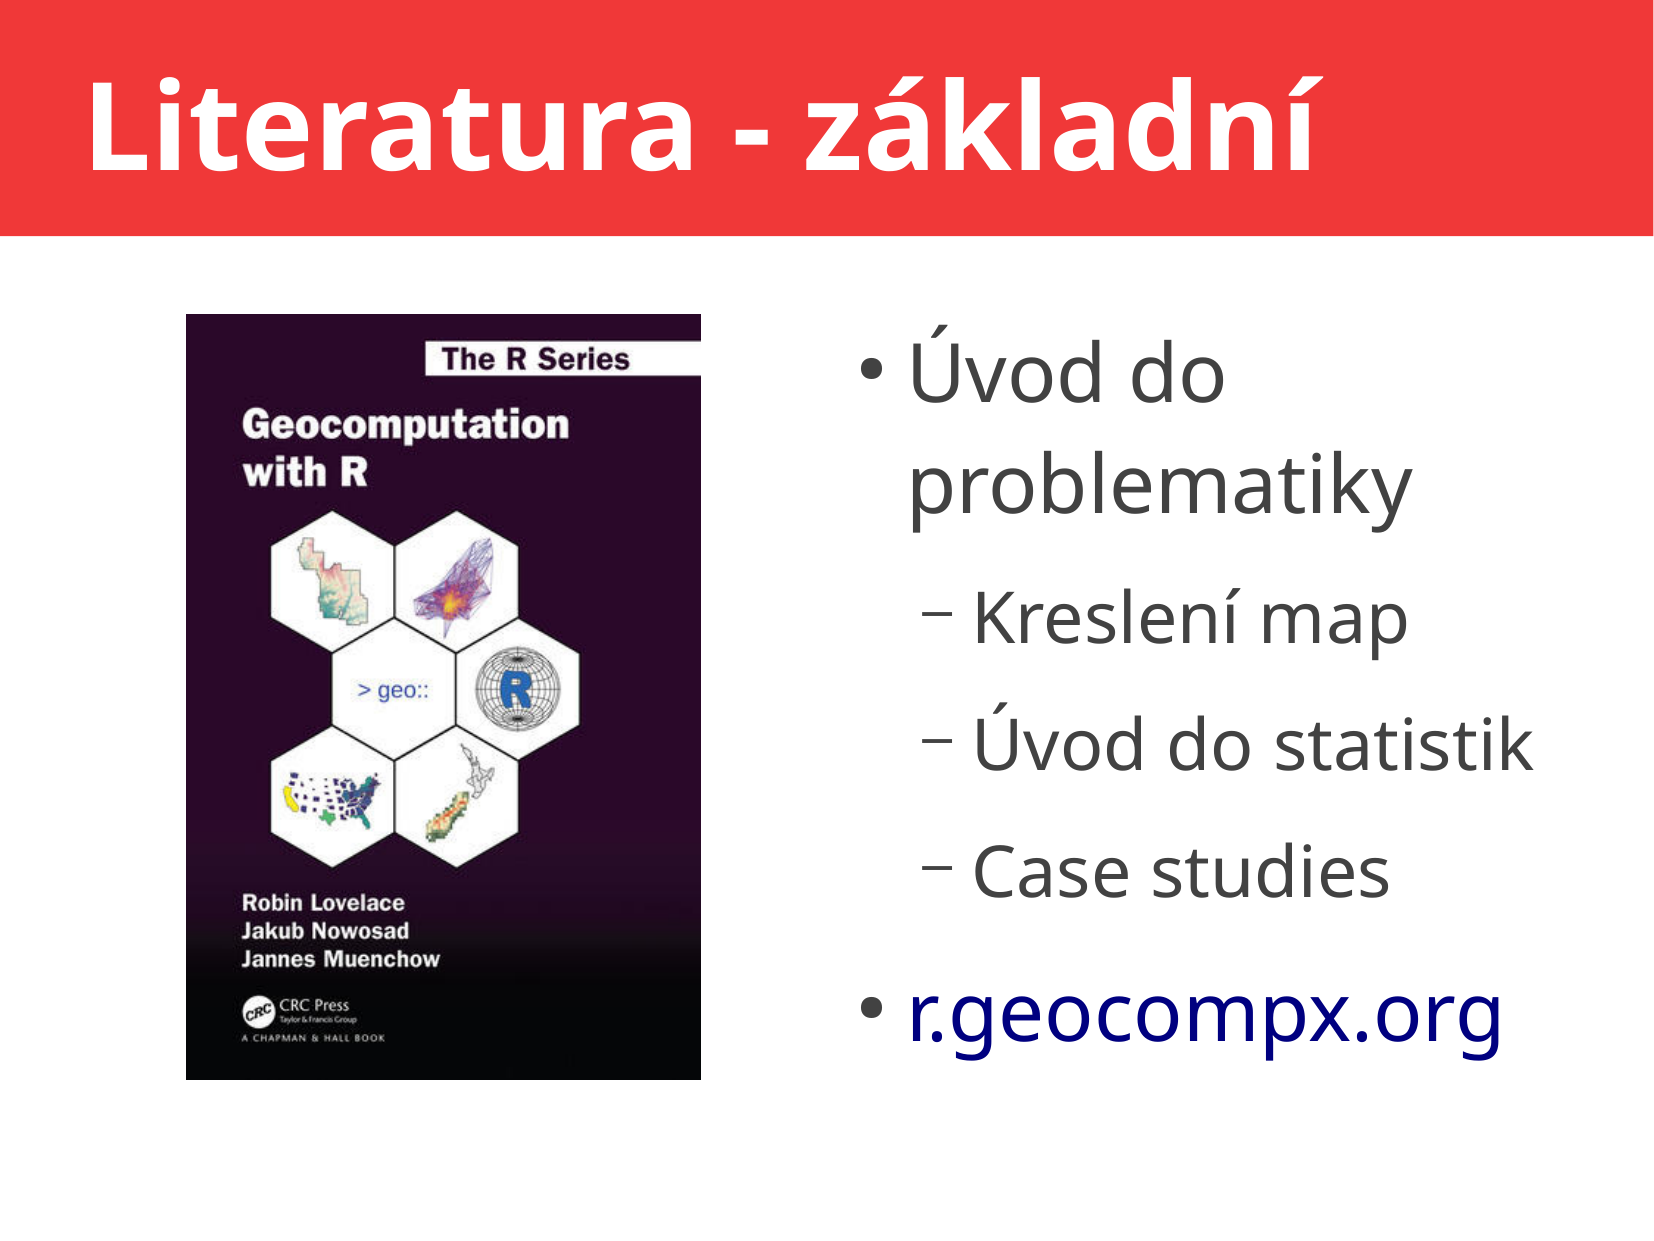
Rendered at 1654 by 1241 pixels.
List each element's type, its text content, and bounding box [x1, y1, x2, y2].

picture [186, 314, 701, 1080]
list Úvod do problematiky Kreslení map Úvod do statistik Case studies r.geocompx.org [840, 314, 1564, 1080]
title Literatura - základní [82, 19, 1571, 227]
